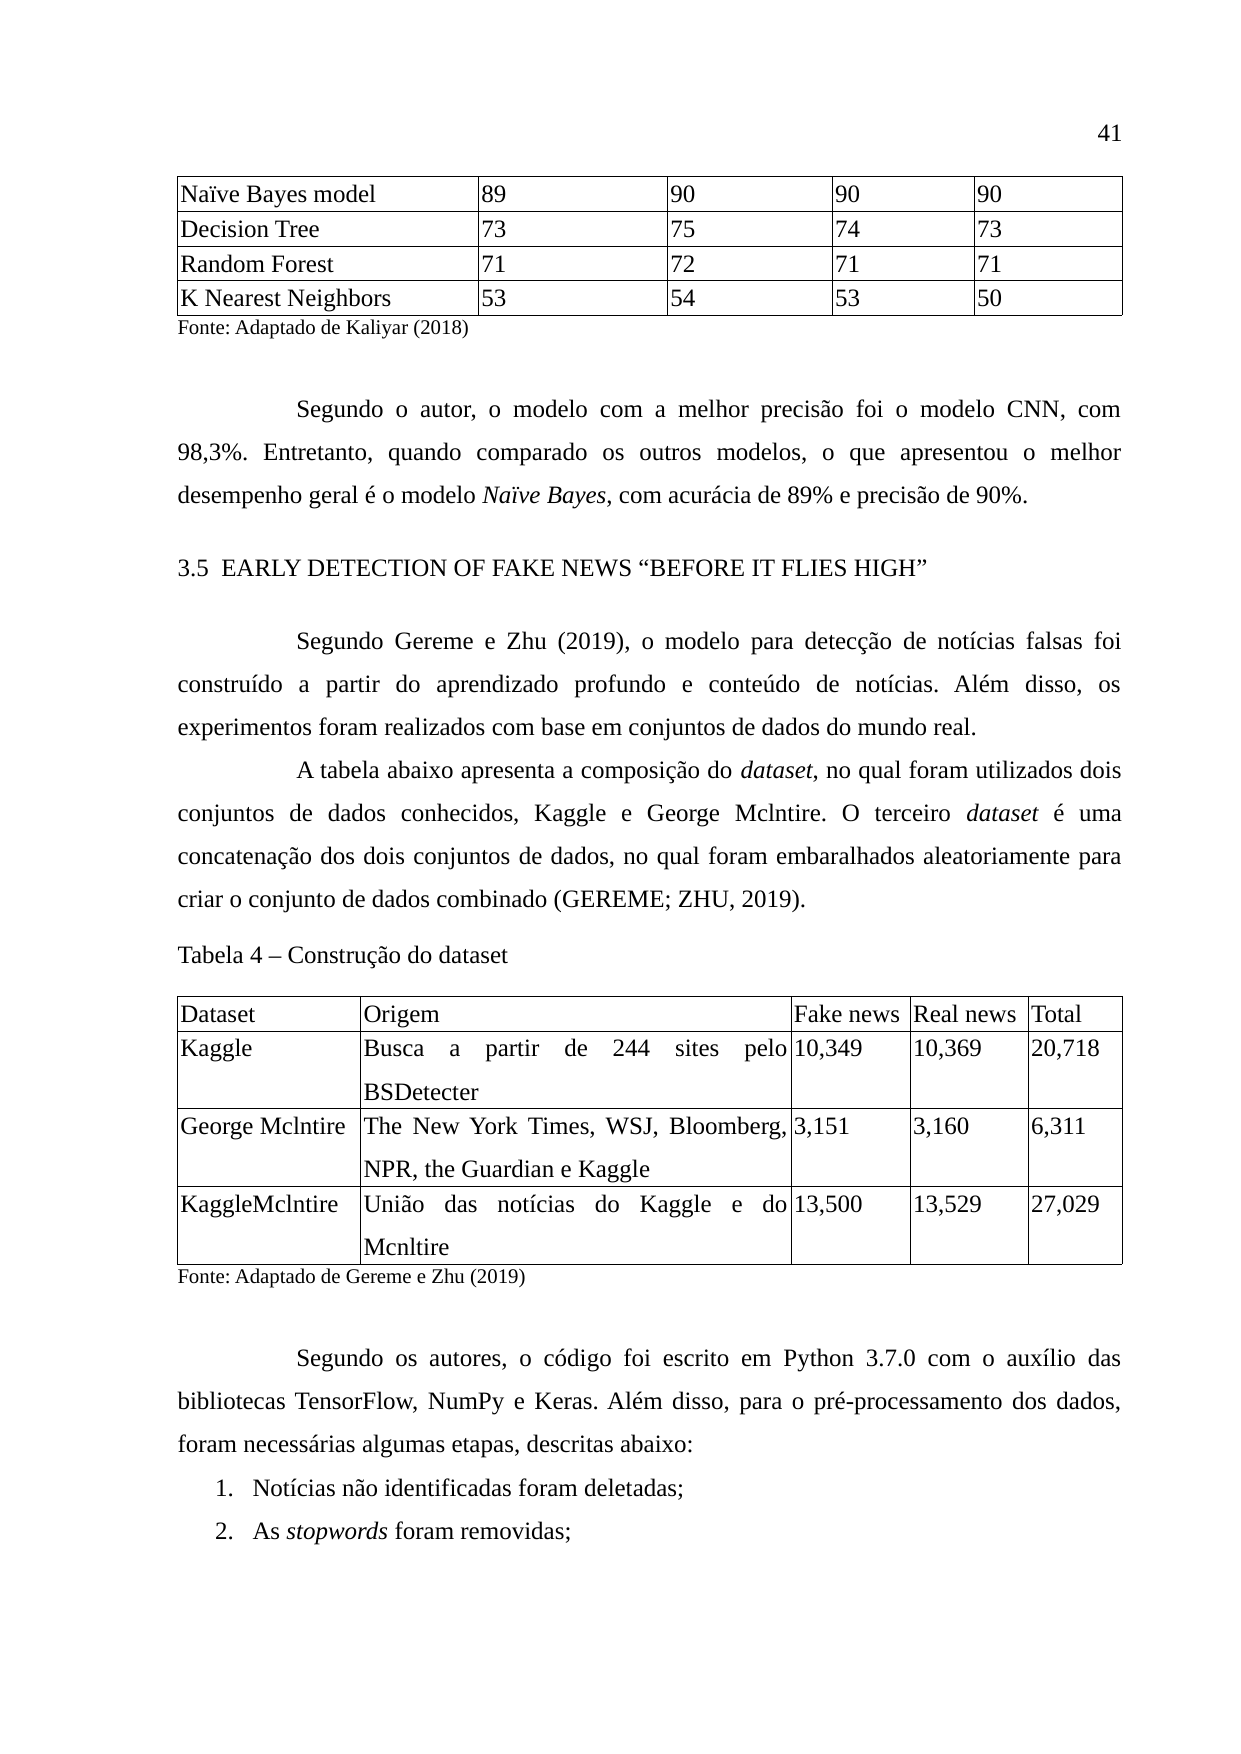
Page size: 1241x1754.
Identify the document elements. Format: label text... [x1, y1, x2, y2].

table_cell 72 [668, 247, 832, 280]
table_cell George Mclntire [178, 1109, 360, 1186]
table_header Dataset [178, 997, 360, 1031]
table_cell 3,151 [792, 1109, 910, 1186]
table_cell 10,349 [792, 1032, 910, 1108]
list Notícias não identificadas foram deletadas; [215, 1473, 1122, 1501]
table_cell Naïve Bayes model [178, 177, 478, 211]
table_cell União das notícias do Kaggle e do Mcnltire [361, 1187, 791, 1264]
table_cell 73 [975, 212, 1122, 246]
table_cell 53 [479, 281, 667, 315]
table_header Origem [361, 997, 791, 1031]
text Segundo os autores, o código foi escrito em Python 3.7.0 com o auxílio das bibliotecas TensorFlow, NumPy e Keras. Além disso, para o pré-processamento dos dados, foram necessárias algumas etapas, descritas abaixo: [177, 1343, 1122, 1458]
text Segundo o autor, o modelo com a melhor precisão foi o modelo CNN, com 98,3%. Entretanto, quando comparado os outros modelos, o que apresentou o melhor desempenho geral é o modelo Naïve Bayes, com acurácia de 89% e precisão de 90%. [177, 394, 1122, 509]
table_cell 50 [975, 281, 1122, 315]
text Fonte: Adaptado de Kaliyar (2018) [177, 316, 1122, 339]
table_cell 90 [833, 177, 974, 211]
table_cell K Nearest Neighbors [178, 281, 478, 315]
table_cell Decision Tree [178, 212, 478, 246]
text A tabela abaixo apresenta a composição do dataset, no qual foram utilizados dois conjuntos de dados conhecidos, Kaggle e George Mclntire. O terceiro dataset é uma concatenação dos dois conjuntos de dados, no qual foram embaralhados aleatoriamente para criar o conjunto de dados combinado (GEREME; ZHU, 2019). [177, 755, 1122, 913]
table_cell 74 [833, 212, 974, 246]
table_header Fake news [792, 997, 910, 1031]
table_cell 71 [479, 247, 667, 280]
table_cell KaggleMclntire [178, 1187, 360, 1264]
table_cell The New York Times, WSJ, Bloomberg, NPR, the Guardian e Kaggle [361, 1109, 791, 1186]
table_cell 13,500 [792, 1187, 910, 1264]
table_cell 71 [833, 247, 974, 280]
table_cell 20,718 [1029, 1032, 1122, 1108]
table_cell 27,029 [1029, 1187, 1122, 1264]
table_cell 54 [668, 281, 832, 315]
list As stopwords foram removidas; [215, 1516, 1122, 1544]
table_cell 53 [833, 281, 974, 315]
table_cell 73 [479, 212, 667, 246]
table_cell 75 [668, 212, 832, 246]
subtitle EARLY DETECTION OF FAKE NEWS “BEFORE IT FLIES HIGH” [177, 553, 1122, 582]
table_header Total [1029, 997, 1122, 1031]
table_cell 13,529 [911, 1187, 1028, 1264]
text Tabela 4 – Construção do dataset [177, 940, 1122, 969]
table_header Real news [911, 997, 1028, 1031]
table_cell 6,311 [1029, 1109, 1122, 1186]
text Segundo Gereme e Zhu (2019), o modelo para detecção de notícias falsas foi construído a partir do aprendizado profundo e conteúdo de notícias. Além disso, os experimentos foram realizados com base em conjuntos de dados do mundo real. [177, 626, 1122, 741]
table_cell 90 [668, 177, 832, 211]
table_cell 10,369 [911, 1032, 1028, 1108]
table_cell Random Forest [178, 247, 478, 280]
table_cell Kaggle [178, 1032, 360, 1108]
text Fonte: Adaptado de Gereme e Zhu (2019) [177, 1265, 1122, 1288]
table_cell 71 [975, 247, 1122, 280]
table_cell Busca a partir de 244 sites pelo BSDetecter [361, 1032, 791, 1108]
table_cell 90 [975, 177, 1122, 211]
table_cell 89 [479, 177, 667, 211]
table_cell 3,160 [911, 1109, 1028, 1186]
